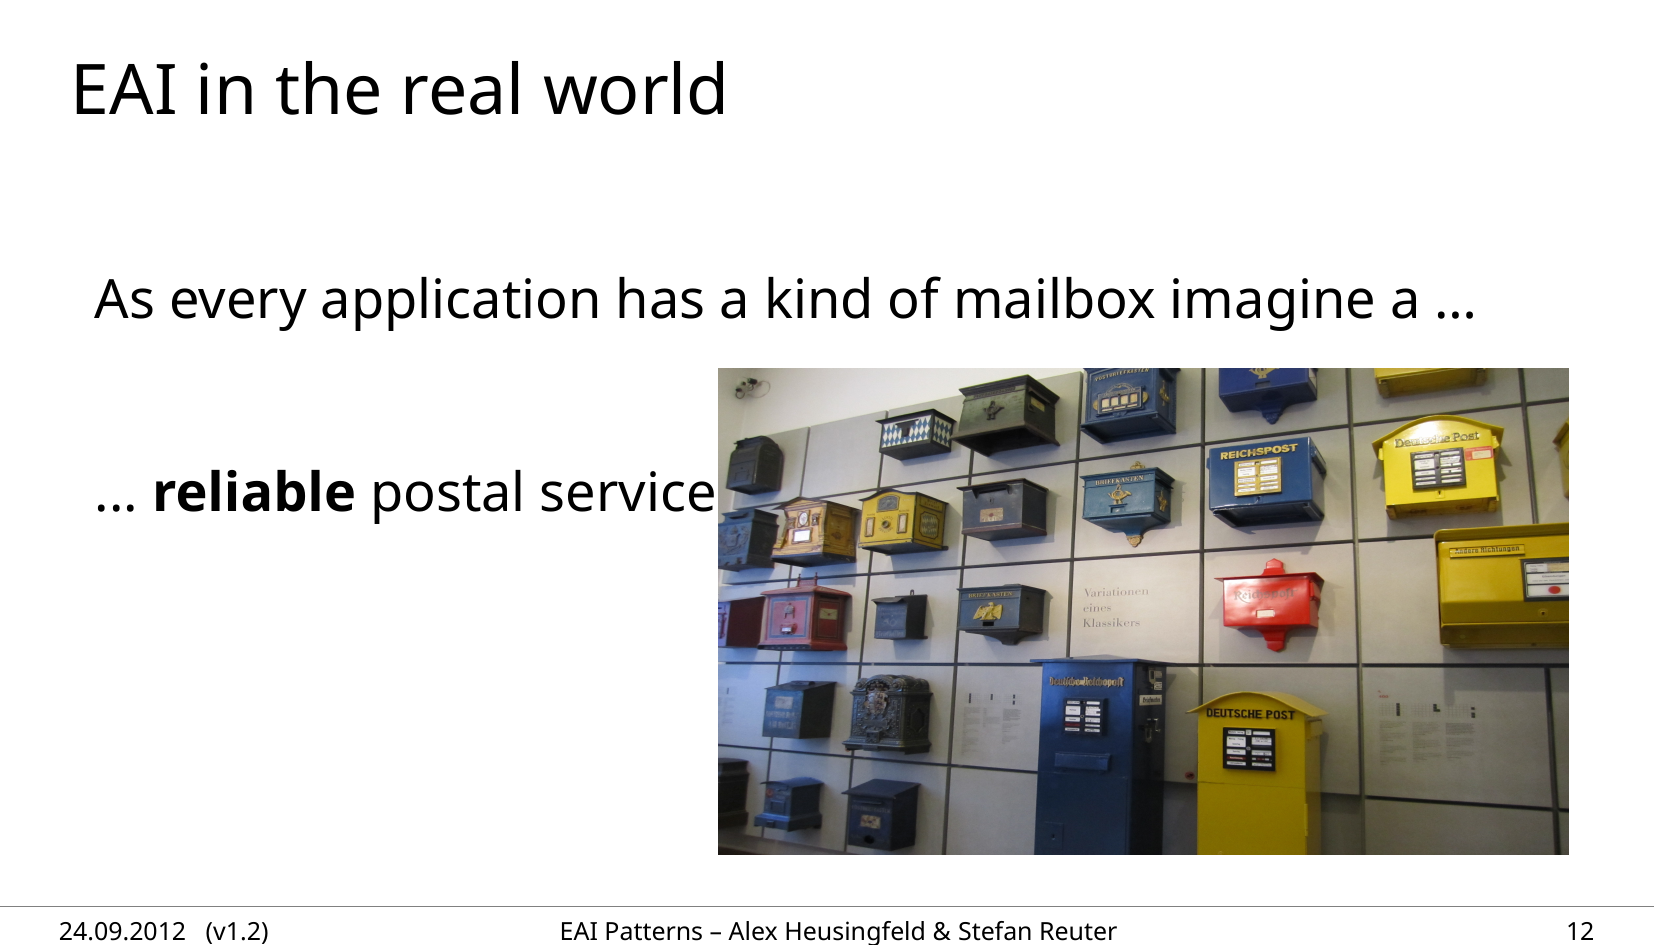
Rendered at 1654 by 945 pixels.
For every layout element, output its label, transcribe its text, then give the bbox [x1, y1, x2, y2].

list As every application has a kind of mailbox imagine a … ... reliable postal service [94, 260, 1550, 770]
picture [718, 368, 1569, 855]
title EAI in the real world [70, 17, 1583, 158]
